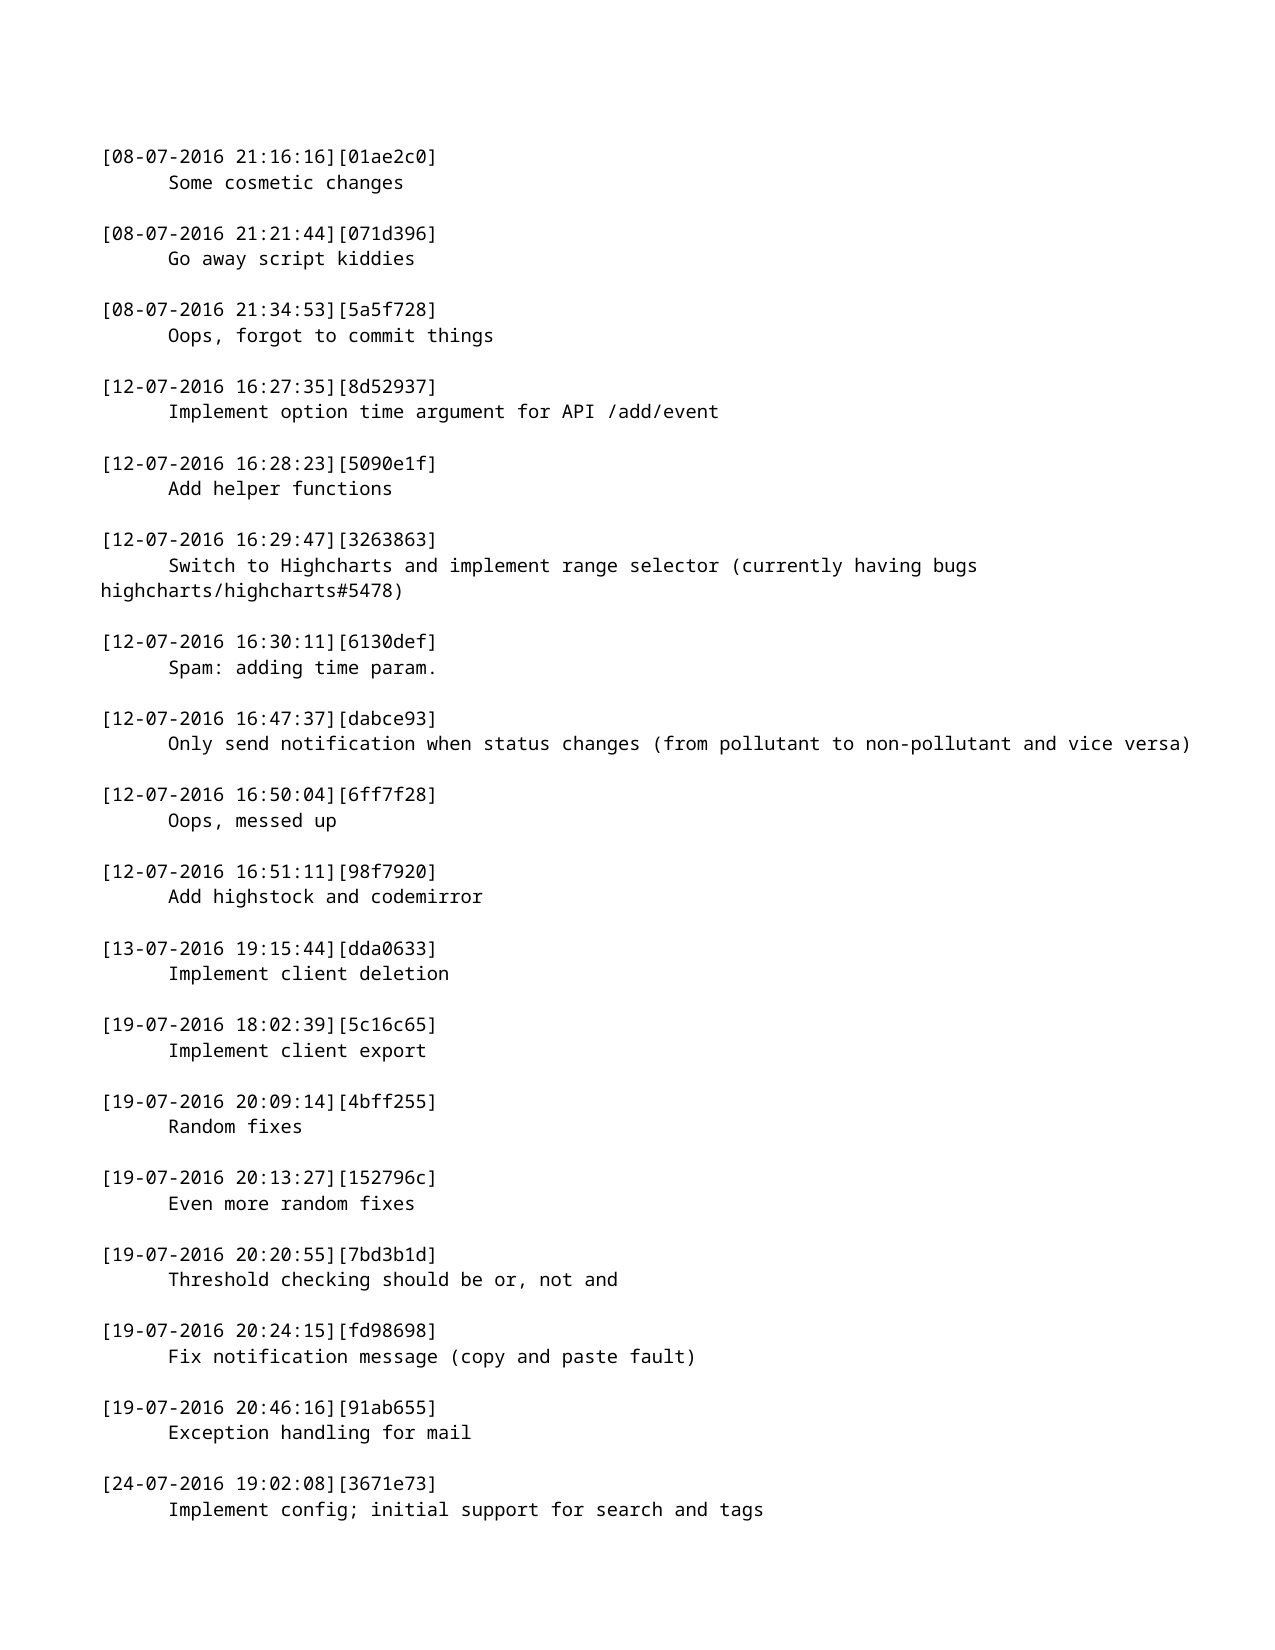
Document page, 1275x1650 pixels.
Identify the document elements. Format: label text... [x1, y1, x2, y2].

text Exception handling for mail [100, 1420, 1243, 1445]
text [12-07-2016 16:29:47][3263863] [100, 526, 1243, 552]
text Oops, forgot to commit things [100, 322, 1243, 348]
text Implement client export [100, 1037, 1243, 1062]
text [08-07-2016 21:21:44][071d396] [100, 220, 1243, 246]
text Implement client deletion [100, 960, 1243, 986]
text Random fixes [100, 1113, 1243, 1139]
text [08-07-2016 21:34:53][5a5f728] [100, 297, 1243, 322]
text Even more random fixes [100, 1190, 1243, 1216]
text [12-07-2016 16:30:11][6130def] [100, 628, 1243, 654]
text Oops, messed up [100, 807, 1243, 833]
text [24-07-2016 19:02:08][3671e73] [100, 1471, 1243, 1496]
text [19-07-2016 18:02:39][5c16c65] [100, 1011, 1243, 1037]
text [08-07-2016 21:16:16][01ae2c0] [100, 144, 1243, 169]
text [12-07-2016 16:51:11][98f7920] [100, 858, 1243, 884]
text Fix notification message (copy and paste fault) [100, 1343, 1243, 1369]
text [19-07-2016 20:13:27][152796c] [100, 1164, 1243, 1190]
text [13-07-2016 19:15:44][dda0633] [100, 935, 1243, 960]
text Implement config; initial support for search and tags [100, 1496, 1243, 1522]
text [19-07-2016 20:20:55][7bd3b1d] [100, 1241, 1243, 1267]
text Implement option time argument for API /add/event [100, 399, 1243, 424]
text [12-07-2016 16:28:23][5090e1f] [100, 450, 1243, 475]
text [19-07-2016 20:46:16][91ab655] [100, 1394, 1243, 1420]
text Add helper functions [100, 475, 1243, 501]
text Only send notification when status changes (from pollutant to non-pollutant and vice versa) [100, 731, 1243, 756]
text Switch to Highcharts and implement range selector (currently having bugs highcharts/highcharts#5478) [100, 552, 1243, 603]
text Some cosmetic changes [100, 169, 1243, 195]
text [19-07-2016 20:24:15][fd98698] [100, 1318, 1243, 1343]
text Spam: adding time param. [100, 654, 1243, 679]
text [12-07-2016 16:50:04][6ff7f28] [100, 782, 1243, 807]
text Go away script kiddies [100, 246, 1243, 271]
text [12-07-2016 16:27:35][8d52937] [100, 373, 1243, 399]
text Threshold checking should be or, not and [100, 1267, 1243, 1292]
text Add highstock and codemirror [100, 884, 1243, 909]
text [12-07-2016 16:47:37][dabce93] [100, 705, 1243, 731]
text [19-07-2016 20:09:14][4bff255] [100, 1088, 1243, 1113]
